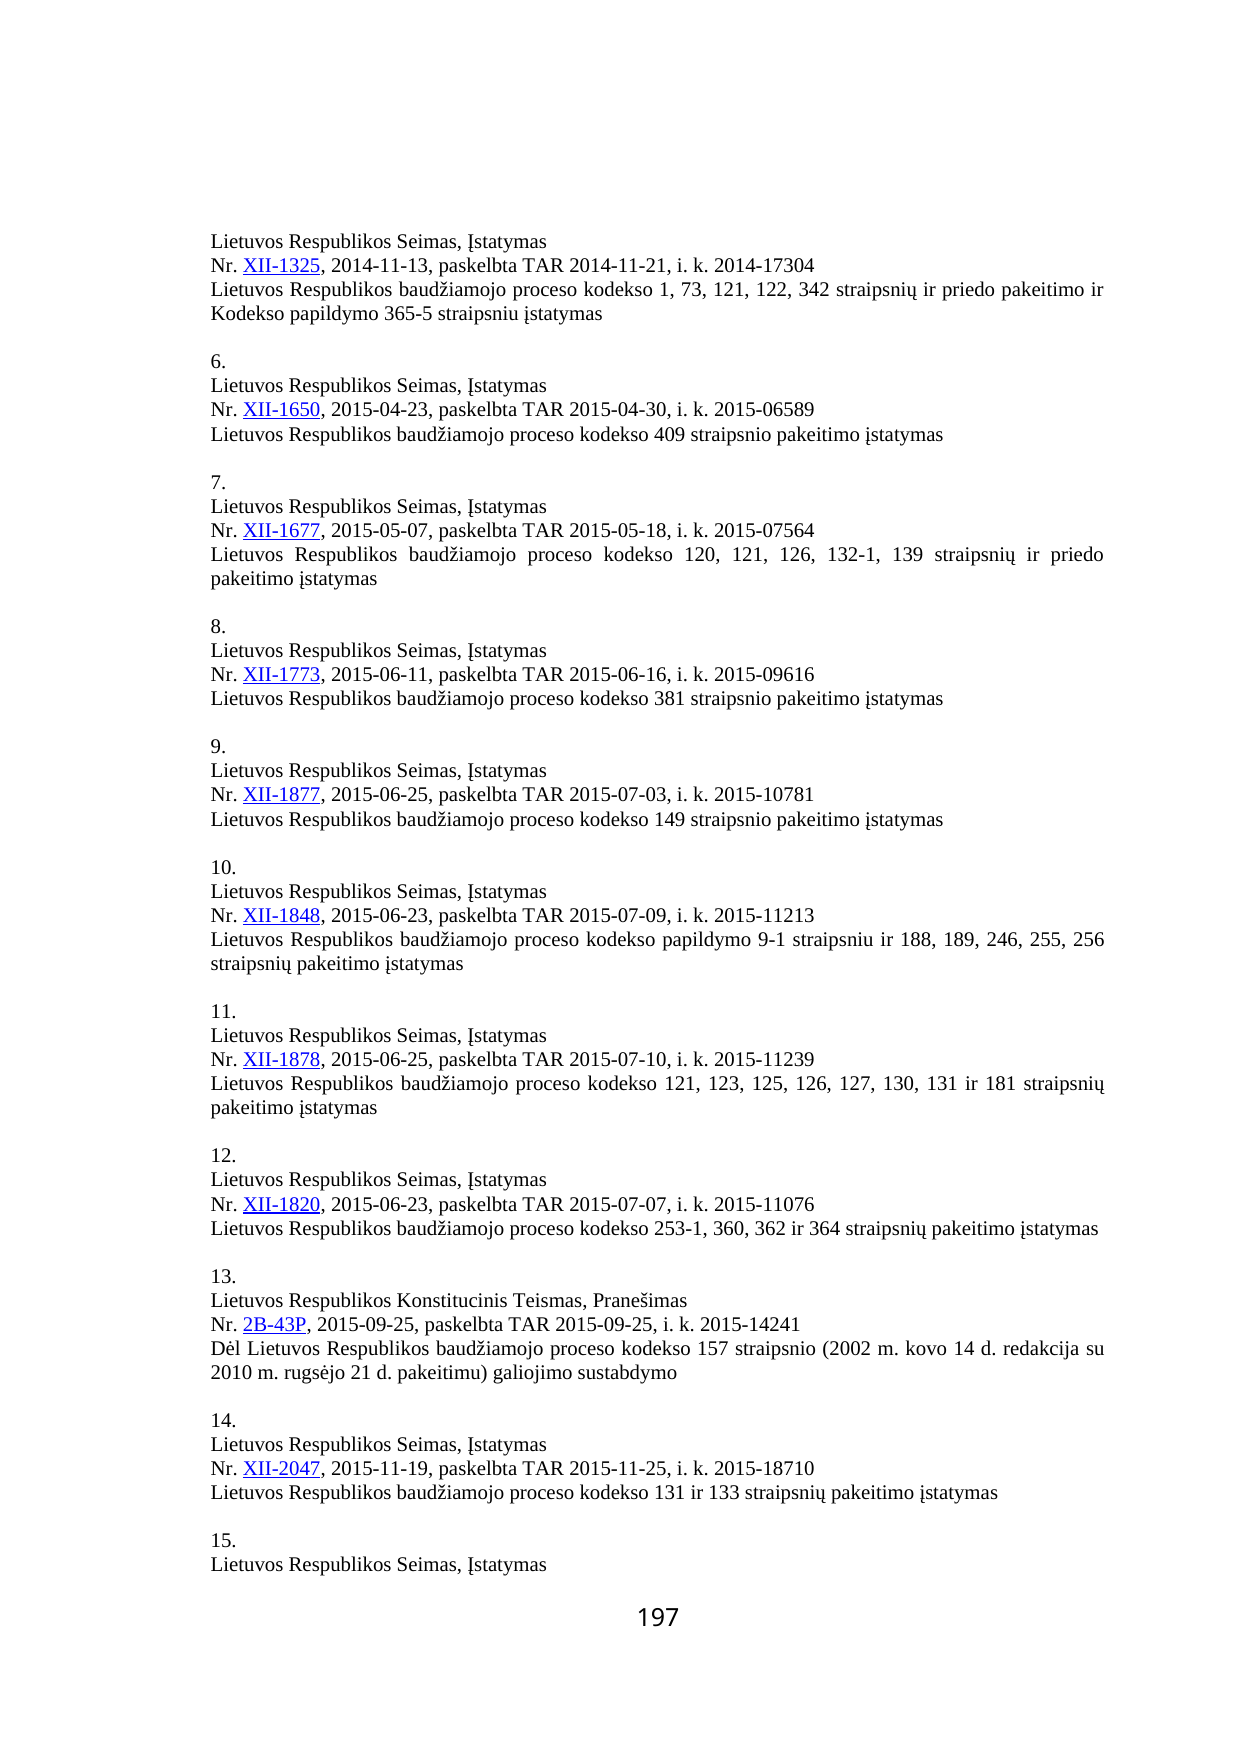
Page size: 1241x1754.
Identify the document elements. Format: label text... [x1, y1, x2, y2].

text Lietuvos Respublikos baudžiamojo proceso kodekso 1, 73, 121, 122, 342 straipsnių ir priedo pakeitimo ir Kodekso papildymo 365-5 straipsniu įstatymas [210, 277, 1105, 325]
text Nr. XII-2047, 2015-11-19, paskelbta TAR 2015-11-25, i. k. 2015-18710 [210, 1456, 1105, 1480]
text 7. [210, 469, 1105, 494]
text Lietuvos Respublikos baudžiamojo proceso kodekso 120, 121, 126, 132-1, 139 straipsnių ir priedo pakeitimo įstatymas [210, 542, 1105, 590]
text Lietuvos Respublikos Seimas, Įstatymas [210, 229, 1105, 253]
text Nr. 2B-43P, 2015-09-25, paskelbta TAR 2015-09-25, i. k. 2015-14241 [210, 1312, 1105, 1336]
text Nr. XII-1773, 2015-06-11, paskelbta TAR 2015-06-16, i. k. 2015-09616 [210, 662, 1105, 686]
text Nr. XII-1878, 2015-06-25, paskelbta TAR 2015-07-10, i. k. 2015-11239 [210, 1047, 1105, 1071]
text Lietuvos Respublikos baudžiamojo proceso kodekso papildymo 9-1 straipsniu ir 188, 189, 246, 255, 256 straipsnių pakeitimo įstatymas [210, 927, 1105, 975]
text 9. [210, 734, 1105, 758]
text Lietuvos Respublikos baudžiamojo proceso kodekso 409 straipsnio pakeitimo įstatymas [210, 421, 1105, 446]
text Lietuvos Respublikos Seimas, Įstatymas [210, 879, 1105, 903]
text Lietuvos Respublikos Seimas, Įstatymas [210, 758, 1105, 782]
text Lietuvos Respublikos baudžiamojo proceso kodekso 149 straipsnio pakeitimo įstatymas [210, 806, 1105, 831]
text Lietuvos Respublikos baudžiamojo proceso kodekso 121, 123, 125, 126, 127, 130, 131 ir 181 straipsnių pakeitimo įstatymas [210, 1071, 1105, 1119]
text 13. [210, 1264, 1105, 1288]
text Nr. XII-1325, 2014-11-13, paskelbta TAR 2014-11-21, i. k. 2014-17304 [210, 253, 1105, 277]
text 12. [210, 1143, 1105, 1167]
text Lietuvos Respublikos Seimas, Įstatymas [210, 1167, 1105, 1191]
text Nr. XII-1677, 2015-05-07, paskelbta TAR 2015-05-18, i. k. 2015-07564 [210, 518, 1105, 542]
text Dėl Lietuvos Respublikos baudžiamojo proceso kodekso 157 straipsnio (2002 m. kovo 14 d. redakcija su 2010 m. rugsėjo 21 d. pakeitimu) galiojimo sustabdymo [210, 1336, 1105, 1384]
text 8. [210, 614, 1105, 638]
text Lietuvos Respublikos baudžiamojo proceso kodekso 131 ir 133 straipsnių pakeitimo įstatymas [210, 1480, 1105, 1504]
text Lietuvos Respublikos baudžiamojo proceso kodekso 381 straipsnio pakeitimo įstatymas [210, 686, 1105, 710]
text Lietuvos Respublikos Seimas, Įstatymas [210, 1552, 1105, 1576]
text 14. [210, 1408, 1105, 1432]
text Lietuvos Respublikos Seimas, Įstatymas [210, 1432, 1105, 1456]
text Lietuvos Respublikos Seimas, Įstatymas [210, 494, 1105, 518]
text 10. [210, 854, 1105, 879]
text 6. [210, 349, 1105, 373]
text Lietuvos Respublikos baudžiamojo proceso kodekso 253-1, 360, 362 ir 364 straipsnių pakeitimo įstatymas [210, 1216, 1105, 1239]
text Lietuvos Respublikos Seimas, Įstatymas [210, 373, 1105, 397]
text Lietuvos Respublikos Seimas, Įstatymas [210, 638, 1105, 662]
text Lietuvos Respublikos Seimas, Įstatymas [210, 1023, 1105, 1047]
text 11. [210, 999, 1105, 1023]
text Lietuvos Respublikos Konstitucinis Teismas, Pranešimas [210, 1288, 1105, 1312]
text Nr. XII-1820, 2015-06-23, paskelbta TAR 2015-07-07, i. k. 2015-11076 [210, 1191, 1105, 1216]
text Nr. XII-1848, 2015-06-23, paskelbta TAR 2015-07-09, i. k. 2015-11213 [210, 903, 1105, 927]
text Nr. XII-1650, 2015-04-23, paskelbta TAR 2015-04-30, i. k. 2015-06589 [210, 397, 1105, 421]
text Nr. XII-1877, 2015-06-25, paskelbta TAR 2015-07-03, i. k. 2015-10781 [210, 782, 1105, 806]
text 15. [210, 1528, 1105, 1552]
